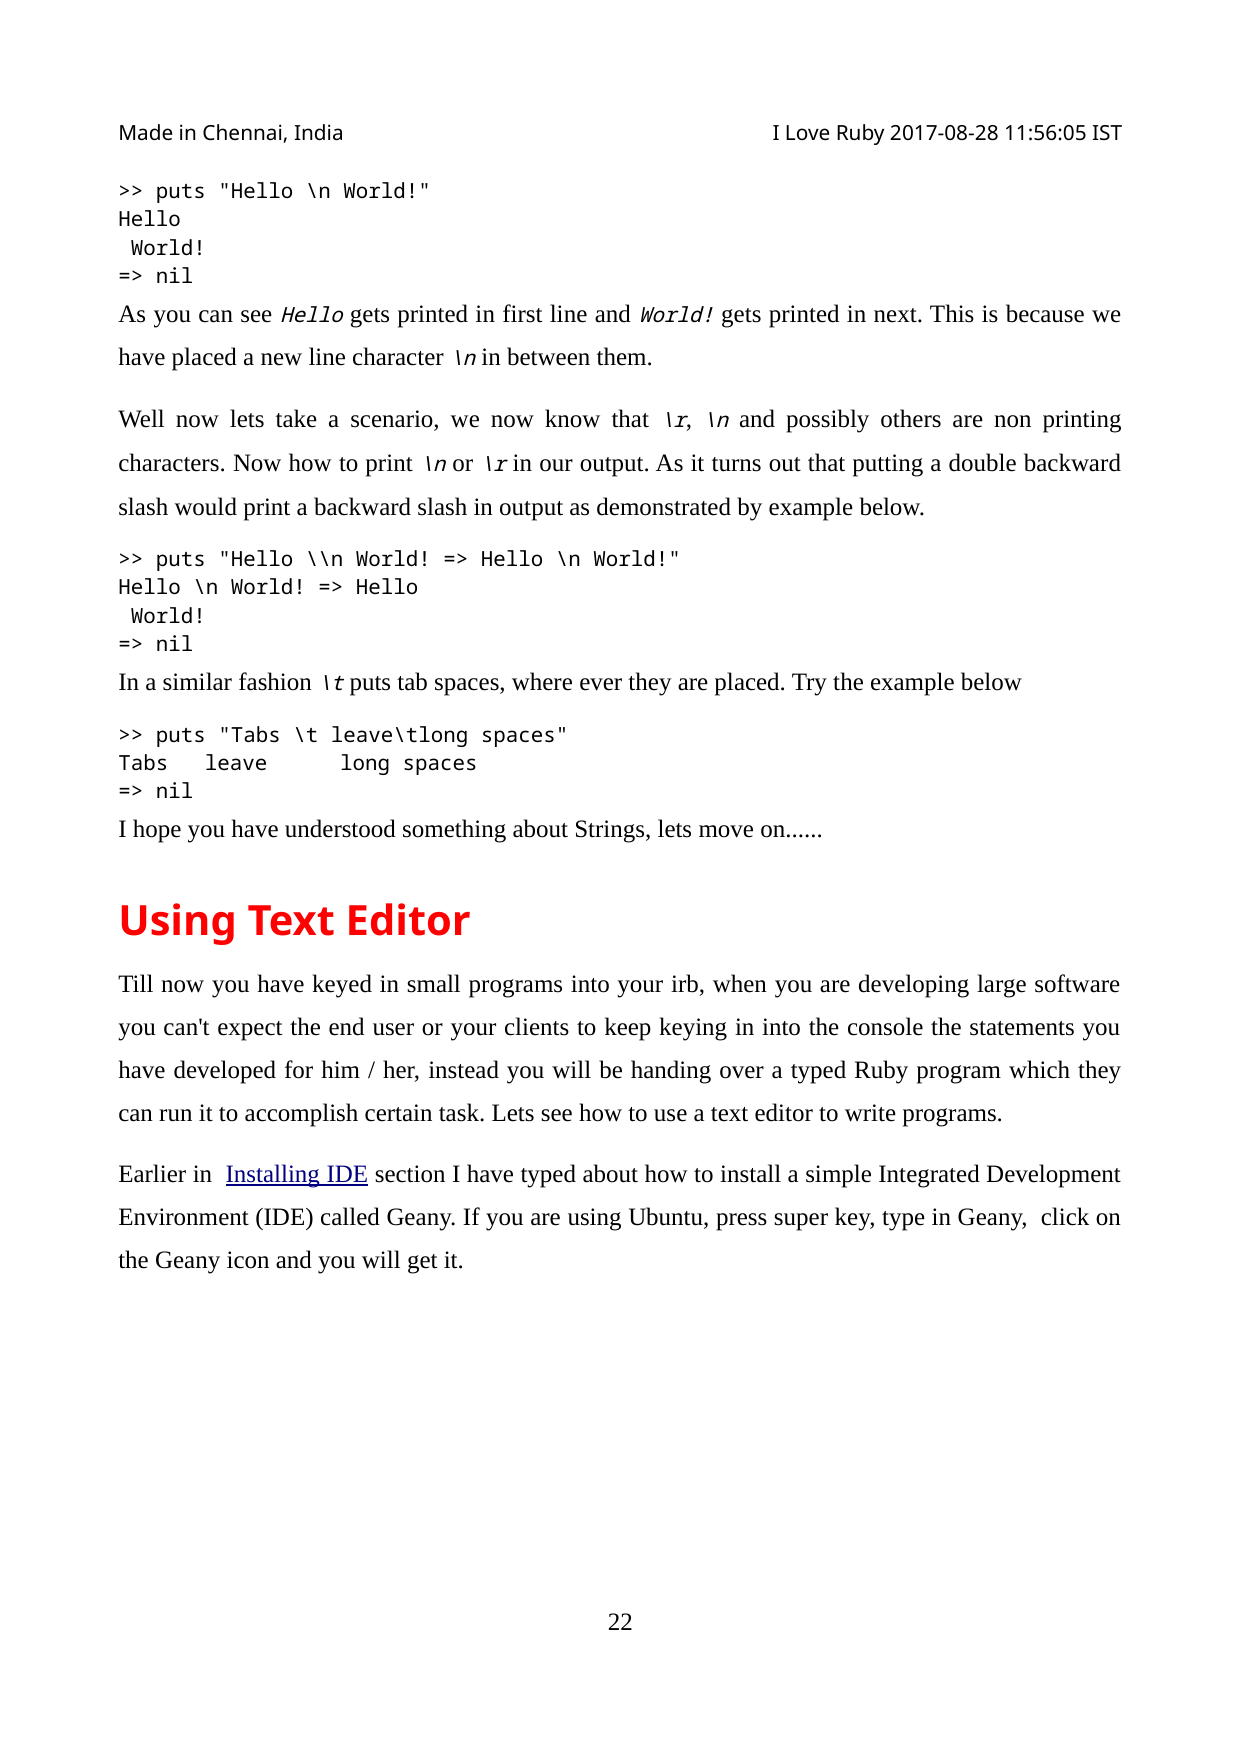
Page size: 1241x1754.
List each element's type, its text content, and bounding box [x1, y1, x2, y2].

text In a similar fashion \t puts tab spaces, where ever they are placed. Try the example below [118, 667, 1122, 696]
text Well now lets take a scenario, we now know that \r, \n and possibly others are non printing characters. Now how to print \n or \r in our output. As it turns out that putting a double backward slash would print a backward slash in output as demonstrated by example below. [118, 404, 1122, 521]
text >> puts "Tabs \t leave\tlong spaces" [118, 720, 1122, 748]
text => nil [118, 261, 1122, 290]
subtitle Using Text Editor [118, 891, 1122, 948]
text Hello \n World! => Hello [118, 572, 1122, 601]
text Tabs leave long spaces [118, 748, 1122, 777]
text As you can see Hello gets printed in first line and World! gets printed in next. This is because we have placed a new line character \n in between them. [118, 299, 1122, 372]
text >> puts "Hello \\n World! => Hello \n World!" [118, 544, 1122, 572]
text => nil [118, 777, 1122, 805]
text World! [118, 601, 1122, 629]
text Earlier in Installing IDE section I have typed about how to install a simple Integrated Development Environment (IDE) called Geany. If you are using Ubuntu, press super key, type in Geany, click on the Geany icon and you will get it. [118, 1159, 1122, 1274]
text Hello [118, 204, 1122, 233]
text => nil [118, 629, 1122, 658]
text World! [118, 233, 1122, 261]
text I hope you have understood something about Strings, lets move on...... [118, 814, 1122, 843]
text Till now you have keyed in small programs into your irb, when you are developing large software you can't expect the end user or your clients to keep keying in into the console the statements you have developed for him / her, instead you will be handing over a typed Ruby program which they can run it to accomplish certain task. Lets see how to use a text editor to write programs. [118, 969, 1122, 1127]
text >> puts "Hello \n World!" [118, 176, 1122, 204]
